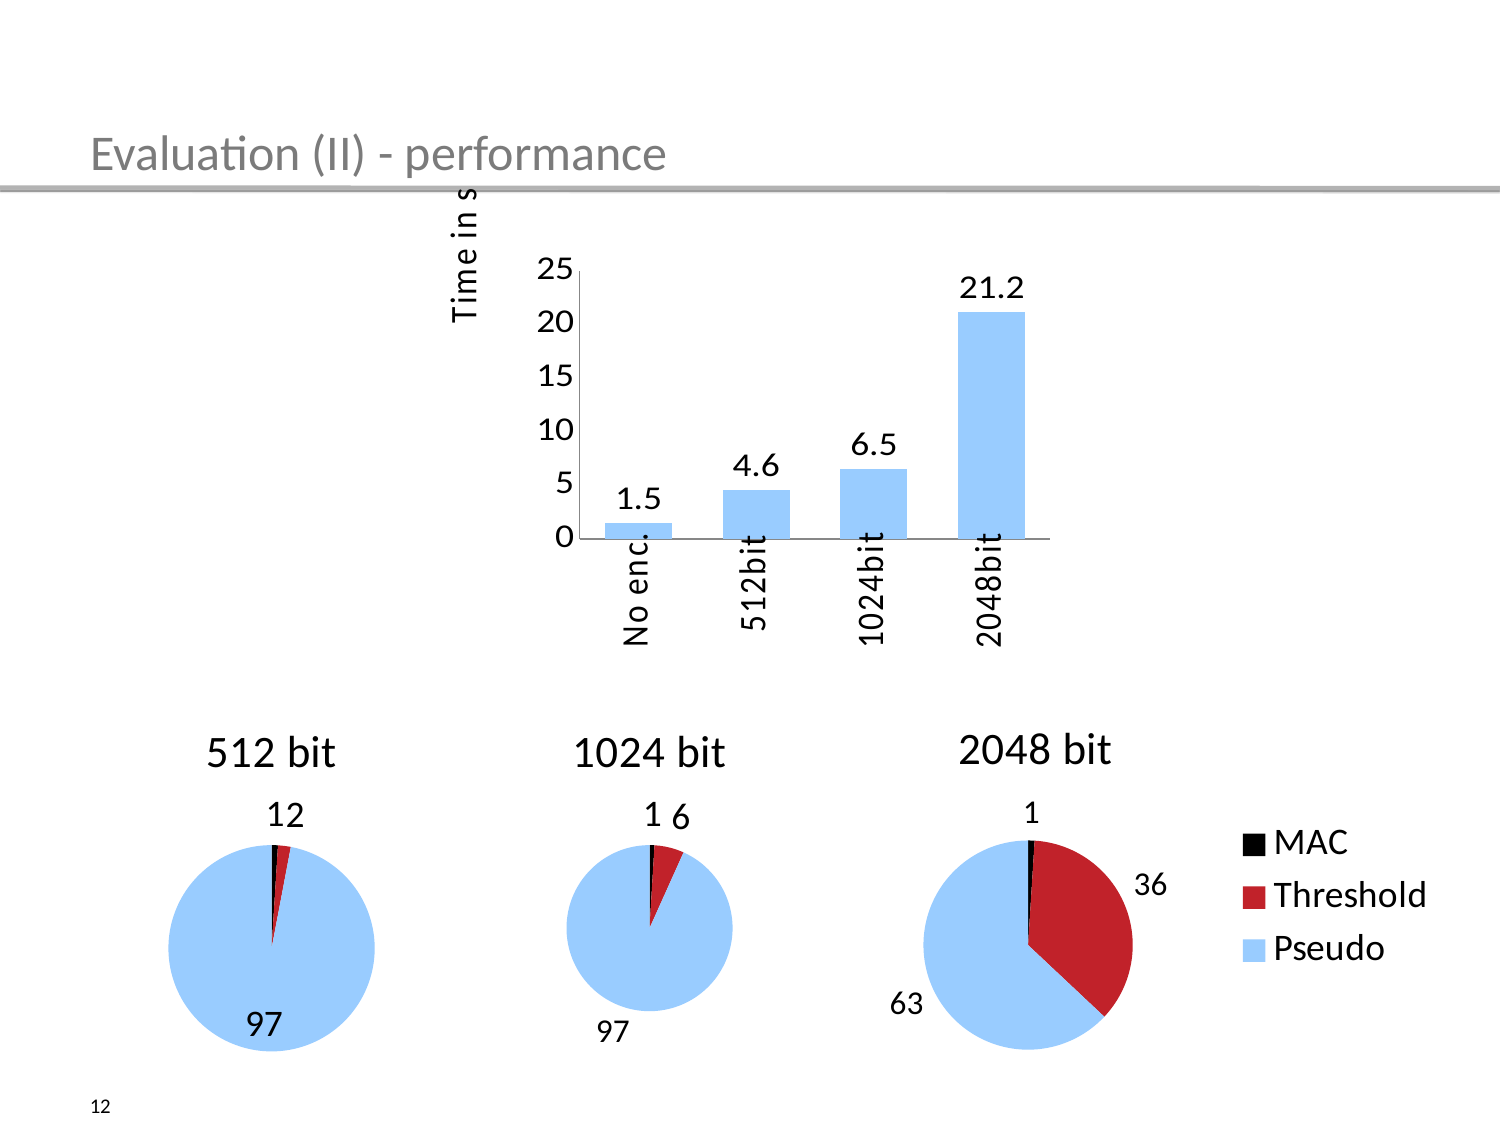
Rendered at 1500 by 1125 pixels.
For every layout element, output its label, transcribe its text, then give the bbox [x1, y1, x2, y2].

chart [53, 704, 1447, 1059]
chart [436, 196, 1063, 657]
title Evaluation (II) - performance [75, 19, 1463, 188]
